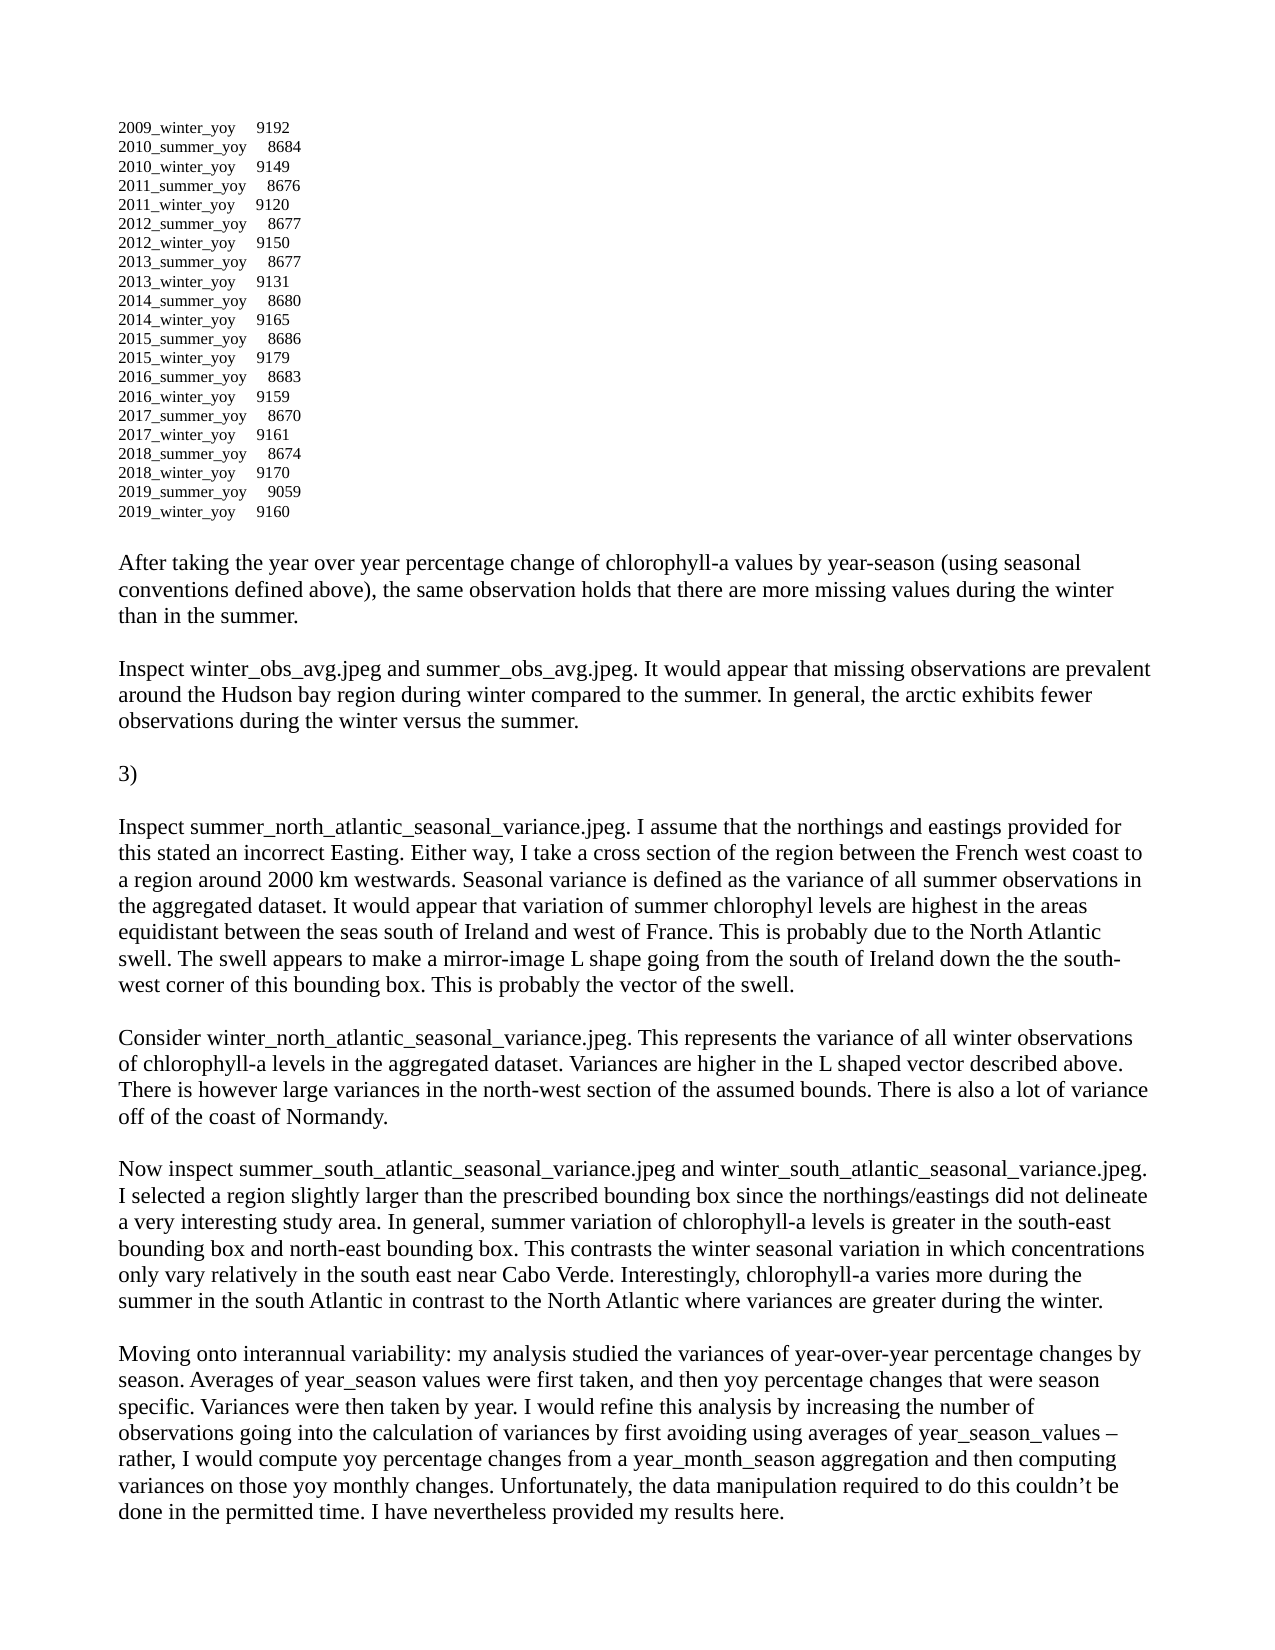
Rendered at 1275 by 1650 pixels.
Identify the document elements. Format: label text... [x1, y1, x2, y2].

text 2015_summer_yoy 8686 [118, 329, 1157, 348]
text Consider winter_north_atlantic_seasonal_variance.jpeg. This represents the variance of all winter observations of chlorophyll-a levels in the aggregated dataset. Variances are higher in the L shaped vector described above. There is however large variances in the north-west section of the assumed bounds. There is also a lot of variance off of the coast of Normandy. [118, 1024, 1157, 1129]
text 2018_summer_yoy 8674 [118, 444, 1157, 463]
text 2019_summer_yoy 9059 [118, 482, 1157, 501]
text 2010_winter_yoy 9149 [118, 156, 1157, 176]
text 2017_summer_yoy 8670 [118, 406, 1157, 425]
text Now inspect summer_south_atlantic_seasonal_variance.jpeg and winter_south_atlantic_seasonal_variance.jpeg. I selected a region slightly larger than the prescribed bounding box since the northings/eastings did not delineate a very interesting study area. In general, summer variation of chlorophyll-a levels is greater in the south-east bounding box and north-east bounding box. This contrasts the winter seasonal variation in which concentrations only vary relatively in the south east near Cabo Verde. Interestingly, chlorophyll-a varies more during the summer in the south Atlantic in contrast to the North Atlantic where variances are greater during the winter. [118, 1156, 1157, 1314]
text 3) [118, 760, 1157, 787]
text 2014_winter_yoy 9165 [118, 310, 1157, 329]
text 2011_winter_yoy 9120 [118, 195, 1157, 214]
text Moving onto interannual variability: my analysis studied the variances of year-over-year percentage changes by season. Averages of year_season values were first taken, and then yoy percentage changes that were season specific. Variances were then taken by year. I would refine this analysis by increasing the number of observations going into the calculation of variances by first avoiding using averages of year_season_values – rather, I would compute yoy percentage changes from a year_month_season aggregation and then computing variances on those yoy monthly changes. Unfortunately, the data manipulation required to do this couldn’t be done in the permitted time. I have nevertheless provided my results here. [118, 1340, 1157, 1524]
text 2019_winter_yoy 9160 [118, 501, 1157, 521]
text After taking the year over year percentage change of chlorophyll-a values by year-season (using seasonal conventions defined above), the same observation holds that there are more missing values during the winter than in the summer. [118, 549, 1157, 628]
text 2011_summer_yoy 8676 [118, 176, 1157, 195]
text 2015_winter_yoy 9179 [118, 348, 1157, 367]
text 2012_winter_yoy 9150 [118, 233, 1157, 252]
text 2018_winter_yoy 9170 [118, 463, 1157, 482]
text 2009_winter_yoy 9192 [118, 118, 1157, 137]
text 2010_summer_yoy 8684 [118, 137, 1157, 156]
text Inspect summer_north_atlantic_seasonal_variance.jpeg. I assume that the northings and eastings provided for this stated an incorrect Easting. Either way, I take a cross section of the region between the French west coast to a region around 2000 km westwards. Seasonal variance is defined as the variance of all summer observations in the aggregated dataset. It would appear that variation of summer chlorophyl levels are highest in the areas equidistant between the seas south of Ireland and west of France. This is probably due to the North Atlantic swell. The swell appears to make a mirror-image L shape going from the south of Ireland down the the south-west corner of this bounding box. This is probably the vector of the swell. [118, 813, 1157, 997]
text 2013_summer_yoy 8677 [118, 252, 1157, 271]
text 2013_winter_yoy 9131 [118, 271, 1157, 291]
text 2016_winter_yoy 9159 [118, 386, 1157, 406]
text 2014_summer_yoy 8680 [118, 291, 1157, 310]
text 2012_summer_yoy 8677 [118, 214, 1157, 233]
text Inspect winter_obs_avg.jpeg and summer_obs_avg.jpeg. It would appear that missing observations are prevalent around the Hudson bay region during winter compared to the summer. In general, the arctic exhibits fewer observations during the winter versus the summer. [118, 655, 1157, 734]
text 2017_winter_yoy 9161 [118, 425, 1157, 444]
text 2016_summer_yoy 8683 [118, 367, 1157, 386]
